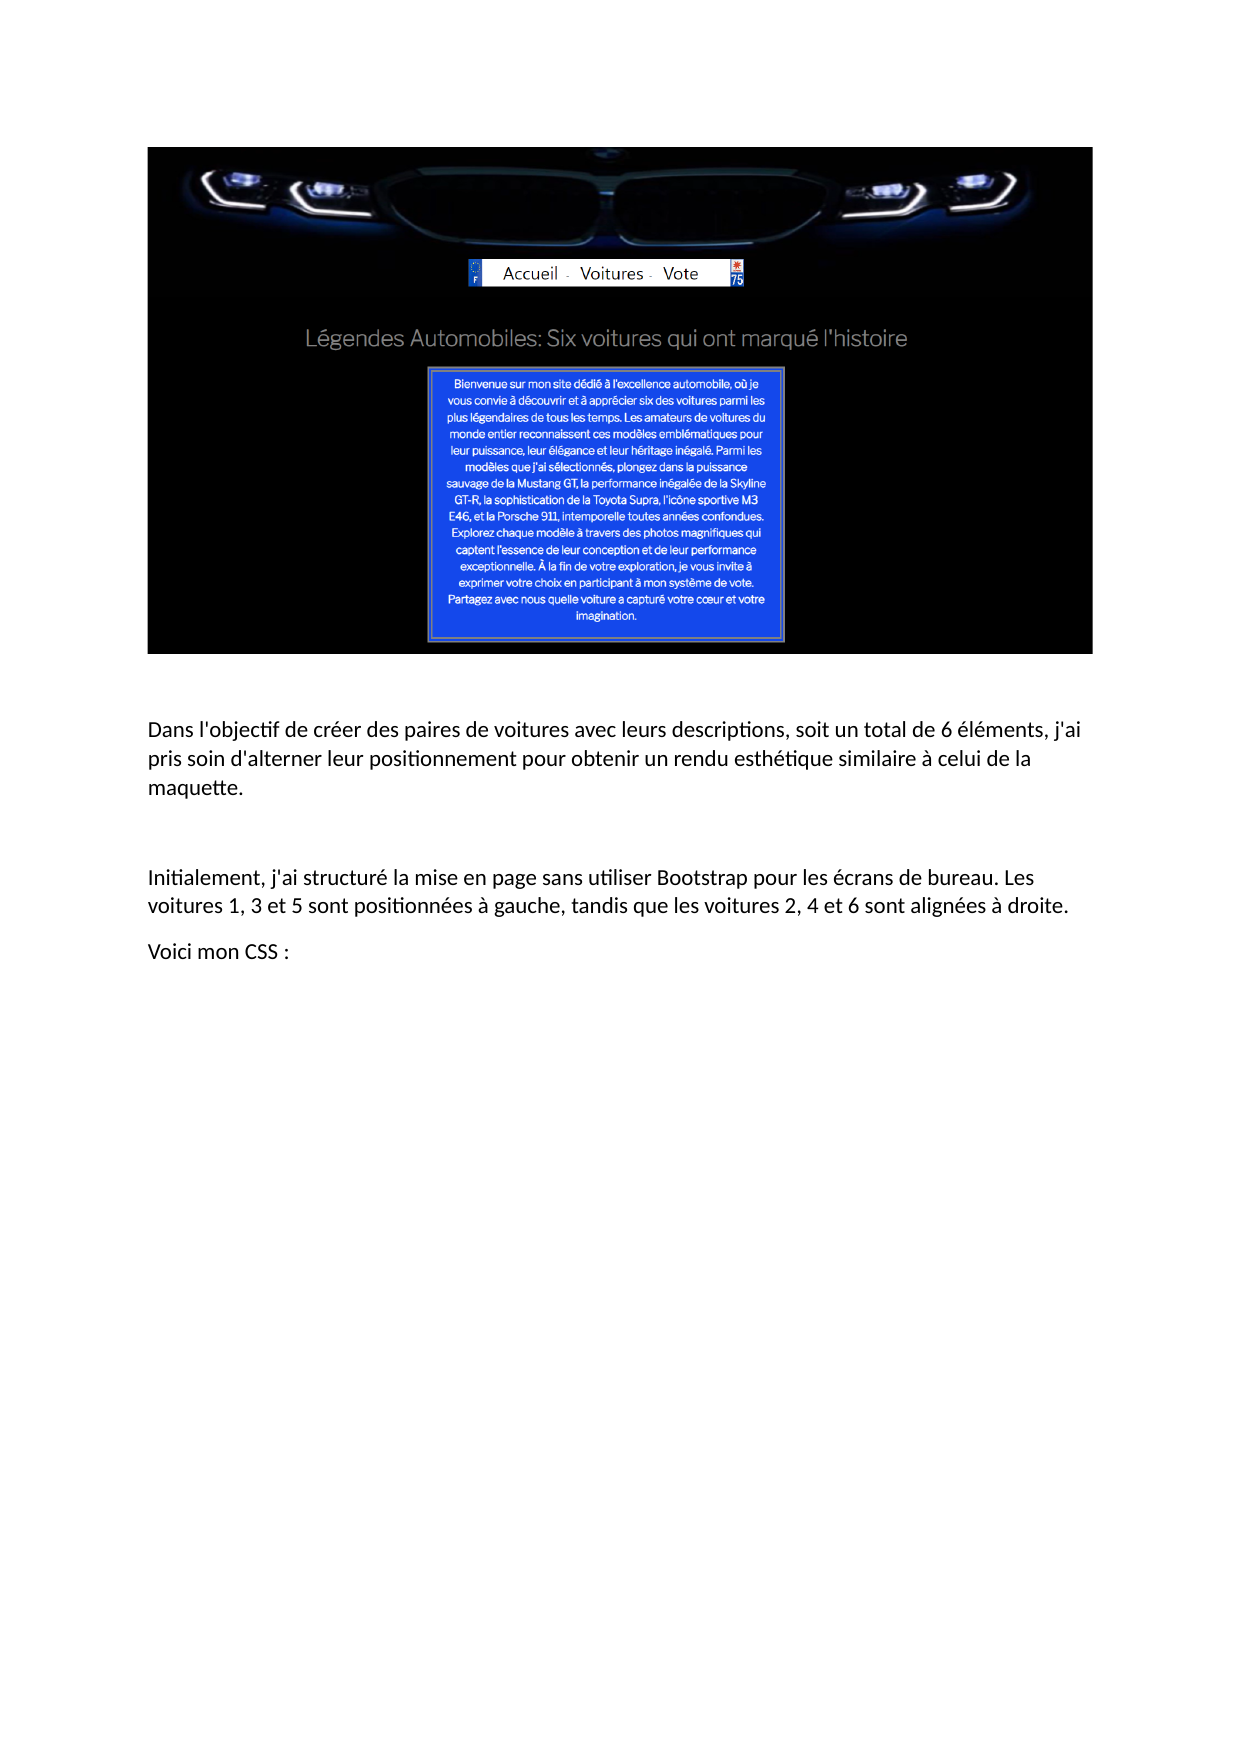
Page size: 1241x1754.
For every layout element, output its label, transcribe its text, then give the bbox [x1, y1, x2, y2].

text Voici mon CSS : [148, 937, 1093, 965]
text Dans l'objectif de créer des paires de voitures avec leurs descriptions, soit un total de 6 éléments, j'ai pris soin d'alterner leur positionnement pour obtenir un rendu esthétique similaire à celui de la maquette. [148, 716, 1093, 801]
text Initialement, j'ai structuré la mise en page sans utiliser Bootstrap pour les écrans de bureau. Les voitures 1, 3 et 5 sont positionnées à gauche, tandis que les voitures 2, 4 et 6 sont alignées à droite. [148, 863, 1093, 920]
